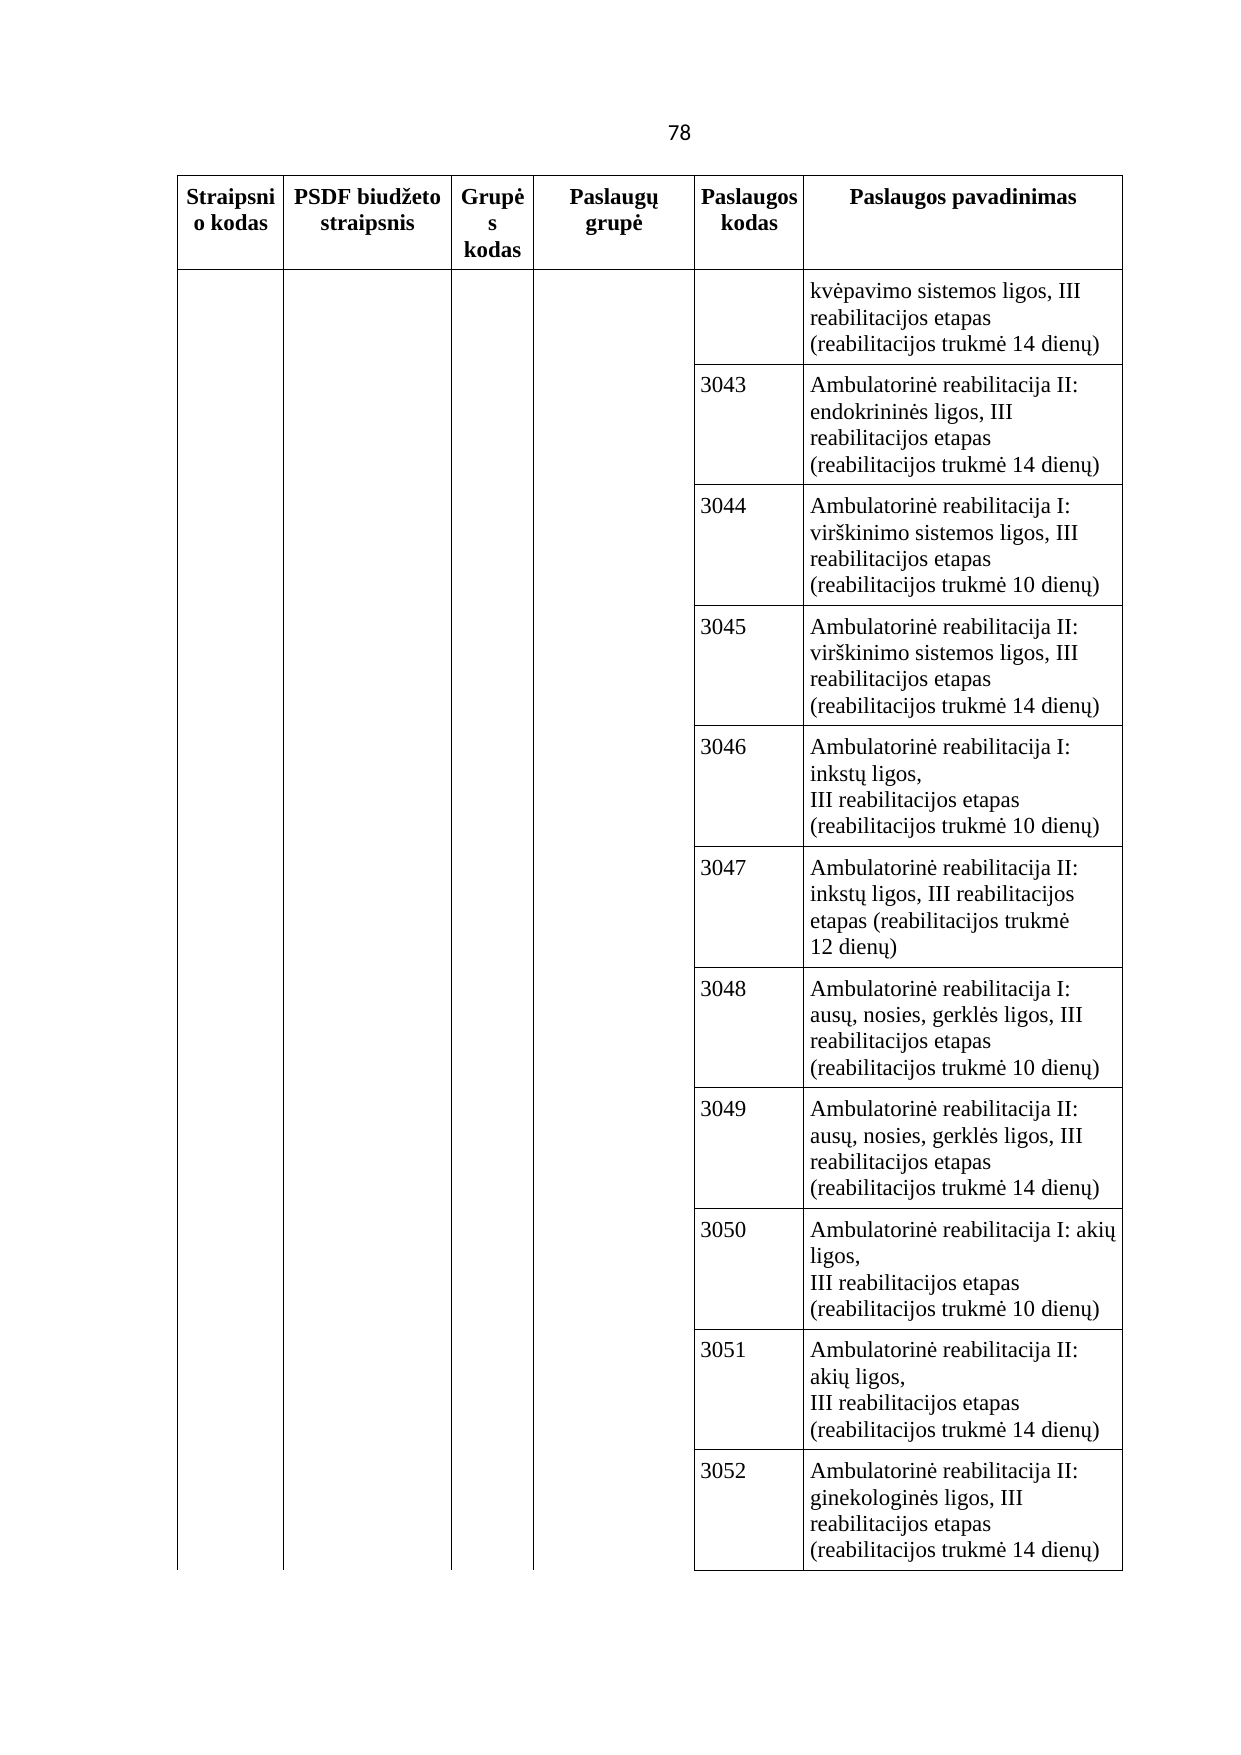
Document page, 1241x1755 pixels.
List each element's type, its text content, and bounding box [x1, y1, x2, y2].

table_cell 3048 [695, 968, 803, 1087]
table_cell 3049 [695, 1088, 803, 1208]
table_cell [534, 1449, 694, 1570]
table_cell [452, 725, 533, 846]
table_cell [284, 1449, 451, 1570]
table_header Straipsnio kodas [178, 176, 283, 269]
table_cell [534, 270, 694, 363]
table_cell [178, 725, 283, 846]
table_cell [284, 270, 451, 363]
table_cell Ambulatorinė reabilitacija II: inkstų ligos, III reabilitacijos etapas (reabilitacijos trukmė 12 dienų) [804, 847, 1122, 967]
table_cell [452, 846, 533, 967]
table_cell [695, 270, 803, 363]
table_cell [178, 1449, 283, 1570]
table_cell [452, 1208, 533, 1328]
table_cell 3045 [695, 606, 803, 725]
table_cell 3043 [695, 365, 803, 484]
table_cell [534, 1329, 694, 1449]
table_cell 3052 [695, 1450, 803, 1570]
table_cell [284, 846, 451, 967]
table_cell [452, 484, 533, 605]
table_cell Ambulatorinė reabilitacija II: endokrininės ligos, III reabilitacijos etapas (reabilitacijos trukmė 14 dienų) [804, 365, 1122, 484]
table_cell [452, 270, 533, 363]
table_cell [534, 1208, 694, 1328]
table_cell [284, 364, 451, 484]
table_cell [534, 364, 694, 484]
table_header PSDF biudžeto straipsnis [284, 176, 451, 269]
table_cell [534, 846, 694, 967]
table_cell [284, 1087, 451, 1208]
table_cell [284, 1329, 451, 1449]
table_cell [452, 364, 533, 484]
table_cell 3051 [695, 1330, 803, 1449]
table_cell [178, 967, 283, 1087]
table_cell [178, 846, 283, 967]
table_cell [452, 1329, 533, 1449]
table_cell kvėpavimo sistemos ligos, III reabilitacijos etapas (reabilitacijos trukmė 14 dienų) [804, 270, 1122, 363]
table_cell [178, 1087, 283, 1208]
table_cell [452, 967, 533, 1087]
table_cell [284, 605, 451, 725]
table_cell [284, 967, 451, 1087]
table_header Grupės kodas [452, 176, 533, 269]
table_cell 3044 [695, 485, 803, 605]
table_cell Ambulatorinė reabilitacija I: akių ligos, III reabilitacijos etapas (reabilitacijos trukmė 10 dienų) [804, 1209, 1122, 1328]
table_cell Ambulatorinė reabilitacija II: akių ligos, III reabilitacijos etapas (reabilitacijos trukmė 14 dienų) [804, 1330, 1122, 1449]
table_cell [534, 484, 694, 605]
table_cell Ambulatorinė reabilitacija II: ginekologinės ligos, III reabilitacijos etapas (reabilitacijos trukmė 14 dienų) [804, 1450, 1122, 1570]
table_cell [284, 1208, 451, 1328]
table_cell Ambulatorinė reabilitacija I: inkstų ligos, III reabilitacijos etapas (reabilitacijos trukmė 10 dienų) [804, 726, 1122, 846]
table_header Paslaugos pavadinimas [804, 176, 1122, 269]
table_cell [178, 270, 283, 363]
table_cell [284, 484, 451, 605]
table_cell [284, 725, 451, 846]
table_cell [178, 1329, 283, 1449]
table_cell [534, 967, 694, 1087]
table_cell Ambulatorinė reabilitacija I: ausų, nosies, gerklės ligos, III reabilitacijos etapas (reabilitacijos trukmė 10 dienų) [804, 968, 1122, 1087]
table_header Paslaugų grupė [534, 176, 694, 269]
table_cell [534, 725, 694, 846]
table_cell [178, 605, 283, 725]
table_cell 3046 [695, 726, 803, 846]
table_header Paslaugos kodas [695, 176, 803, 269]
table_cell [178, 1208, 283, 1328]
table_cell Ambulatorinė reabilitacija II: ausų, nosies, gerklės ligos, III reabilitacijos etapas (reabilitacijos trukmė 14 dienų) [804, 1088, 1122, 1208]
table_cell 3050 [695, 1209, 803, 1328]
table_cell [178, 364, 283, 484]
table_cell [452, 1449, 533, 1570]
table_cell [534, 605, 694, 725]
table_cell [178, 484, 283, 605]
table_cell [534, 1087, 694, 1208]
table_cell 3047 [695, 847, 803, 967]
table_cell [452, 1087, 533, 1208]
table_cell [452, 605, 533, 725]
table_cell Ambulatorinė reabilitacija II: virškinimo sistemos ligos, III reabilitacijos etapas (reabilitacijos trukmė 14 dienų) [804, 606, 1122, 725]
table_cell Ambulatorinė reabilitacija I: virškinimo sistemos ligos, III reabilitacijos etapas (reabilitacijos trukmė 10 dienų) [804, 485, 1122, 605]
